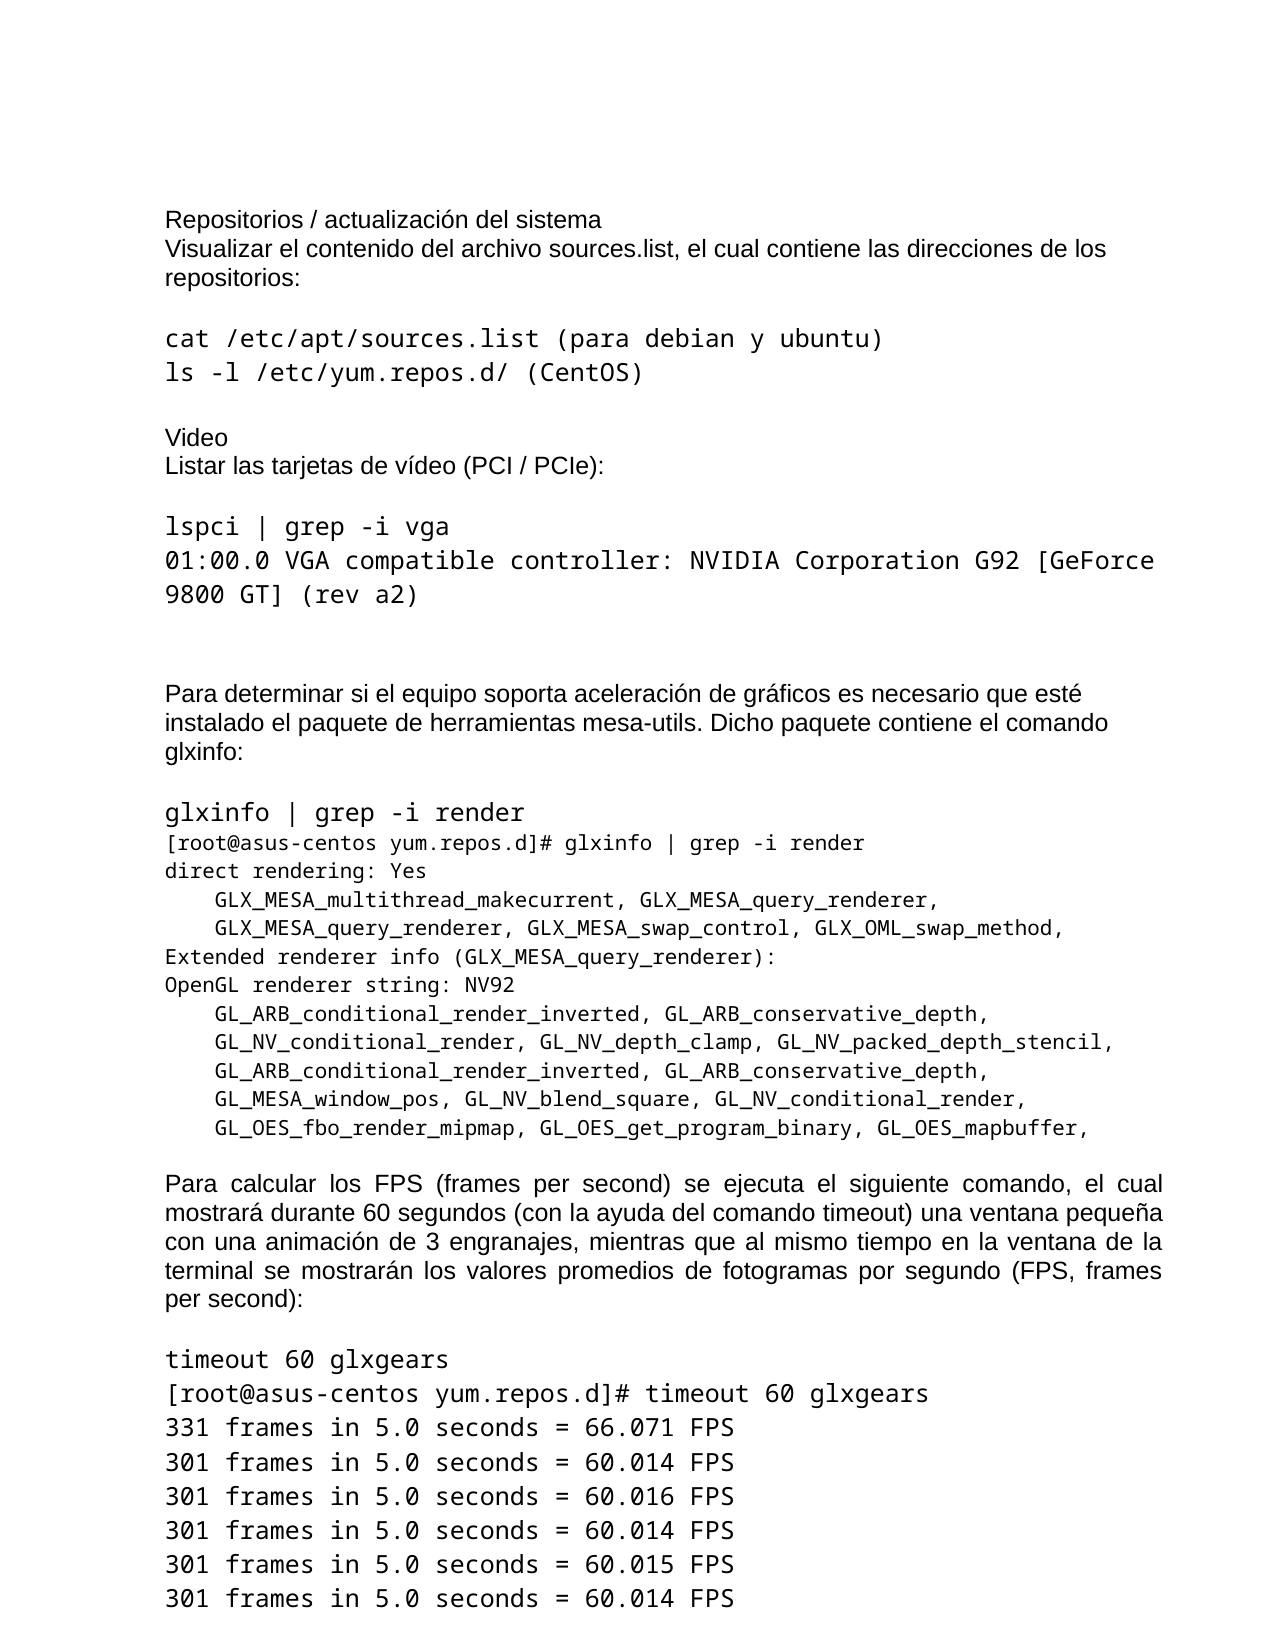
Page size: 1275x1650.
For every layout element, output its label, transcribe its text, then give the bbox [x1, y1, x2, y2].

text Para determinar si el equipo soporta aceleración de gráficos es necesario que esté instalado el paquete de herramientas mesa-utils. Dicho paquete contiene el comando glxinfo: [164, 679, 1164, 765]
text 301 frames in 5.0 seconds = 60.016 FPS [164, 1478, 1164, 1512]
text GL_ARB_conditional_render_inverted, GL_ARB_conservative_depth, [164, 1056, 1164, 1084]
text Para calcular los FPS (frames per second) se ejecuta el siguiente comando, el cual mostrará durante 60 segundos (con la ayuda del comando timeout) una ventana pequeña con una animación de 3 engranajes, mientras que al mismo tiempo en la ventana de la terminal se mostrarán los valores promedios de fotogramas por segundo (FPS, frames per second): [164, 1169, 1164, 1313]
text lspci | grep -i vga [164, 509, 1164, 543]
text timeout 60 glxgears [164, 1342, 1164, 1376]
text 301 frames in 5.0 seconds = 60.014 FPS [164, 1512, 1164, 1546]
text 301 frames in 5.0 seconds = 60.014 FPS [164, 1580, 1164, 1614]
text Listar las tarjetas de vídeo (PCI / PCIe): [164, 451, 1164, 480]
text Extended renderer info (GLX_MESA_query_renderer): [164, 942, 1164, 970]
text [root@asus-centos yum.repos.d]# timeout 60 glxgears [164, 1376, 1164, 1410]
text 331 frames in 5.0 seconds = 66.071 FPS [164, 1410, 1164, 1444]
text OpenGL renderer string: NV92 [164, 970, 1164, 999]
text GL_MESA_window_pos, GL_NV_blend_square, GL_NV_conditional_render, [164, 1084, 1164, 1113]
text Visualizar el contenido del archivo sources.list, el cual contiene las direcciones de los repositorios: [164, 234, 1164, 292]
text 301 frames in 5.0 seconds = 60.015 FPS [164, 1546, 1164, 1580]
text glxinfo | grep -i render [164, 794, 1164, 828]
text GLX_MESA_multithread_makecurrent, GLX_MESA_query_renderer, [164, 885, 1164, 913]
text 301 frames in 5.0 seconds = 60.014 FPS [164, 1444, 1164, 1478]
text ls -l /etc/yum.repos.d/ (CentOS) [164, 354, 1164, 388]
text direct rendering: Yes [164, 857, 1164, 885]
text Repositorios / actualización del sistema [164, 205, 1164, 234]
text GL_NV_conditional_render, GL_NV_depth_clamp, GL_NV_packed_depth_stencil, [164, 1027, 1164, 1056]
text [root@asus-centos yum.repos.d]# glxinfo | grep -i render [164, 828, 1164, 857]
text 01:00.0 VGA compatible controller: NVIDIA Corporation G92 [GeForce 9800 GT] (rev a2) [164, 543, 1164, 611]
text cat /etc/apt/sources.list (para debian y ubuntu) [164, 320, 1164, 354]
text Video [164, 423, 1164, 451]
text GLX_MESA_query_renderer, GLX_MESA_swap_control, GLX_OML_swap_method, [164, 913, 1164, 942]
text GL_OES_fbo_render_mipmap, GL_OES_get_program_binary, GL_OES_mapbuffer, [164, 1113, 1164, 1141]
text GL_ARB_conditional_render_inverted, GL_ARB_conservative_depth, [164, 999, 1164, 1027]
